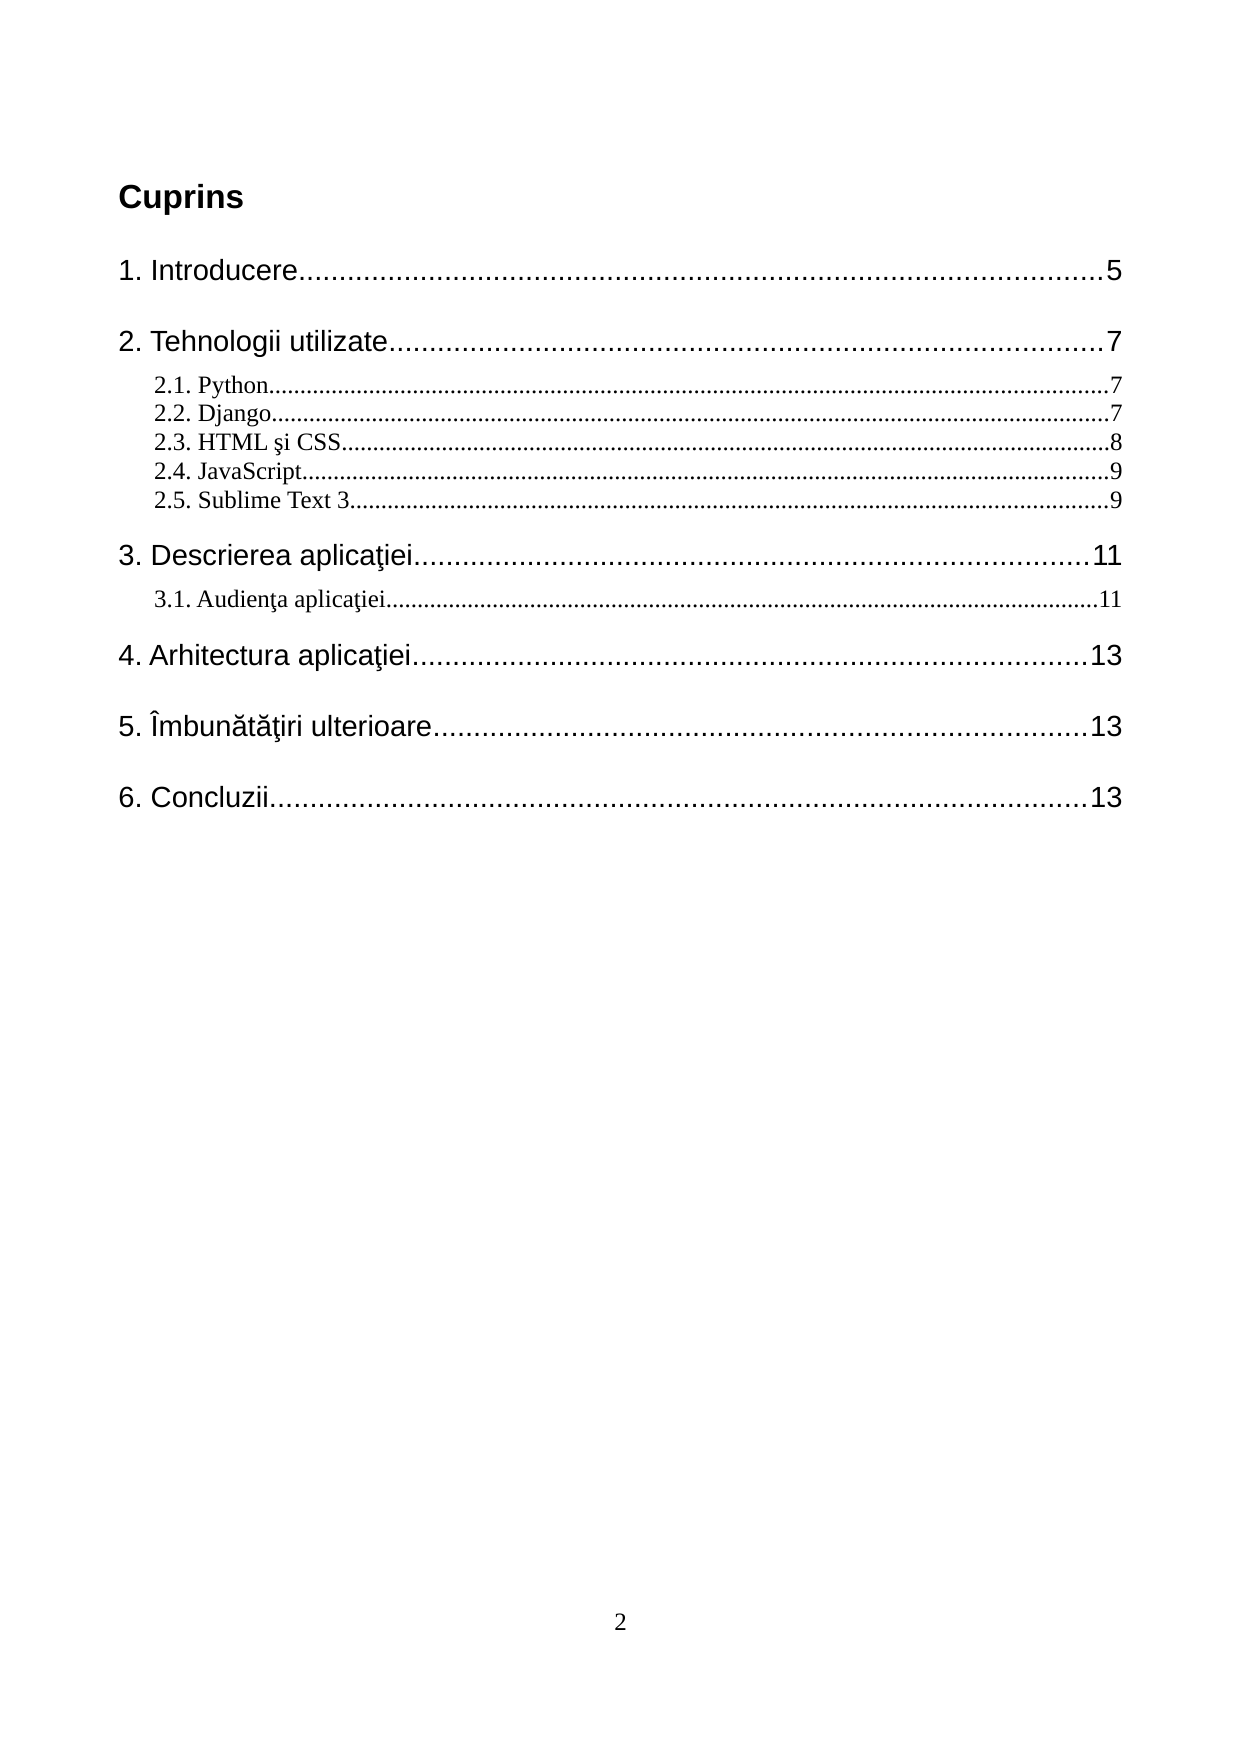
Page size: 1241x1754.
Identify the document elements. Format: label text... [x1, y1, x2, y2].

subtitle 1. Introducere 5 [118, 253, 1122, 286]
subtitle 6. Concluzii 13 [118, 780, 1122, 814]
text 2.1. Python 7 [148, 370, 1122, 398]
subtitle 3. Descrierea aplicaţiei 11 [118, 538, 1122, 572]
subtitle 5. Îmbunătăţiri ulterioare 13 [118, 709, 1122, 743]
subtitle 2. Tehnologii utilizate 7 [118, 324, 1122, 357]
text 2.2. Django 7 [148, 398, 1122, 427]
text 3.1. Audienţa aplicaţiei 11 [148, 584, 1122, 613]
text 2.4. JavaScript 9 [148, 456, 1122, 485]
text 2.5. Sublime Text 3 9 [148, 485, 1122, 513]
subtitle Cuprins [118, 177, 1122, 215]
text 2.3. HTML şi CSS 8 [148, 427, 1122, 456]
subtitle 4. Arhitectura aplicaţiei 13 [118, 638, 1122, 672]
